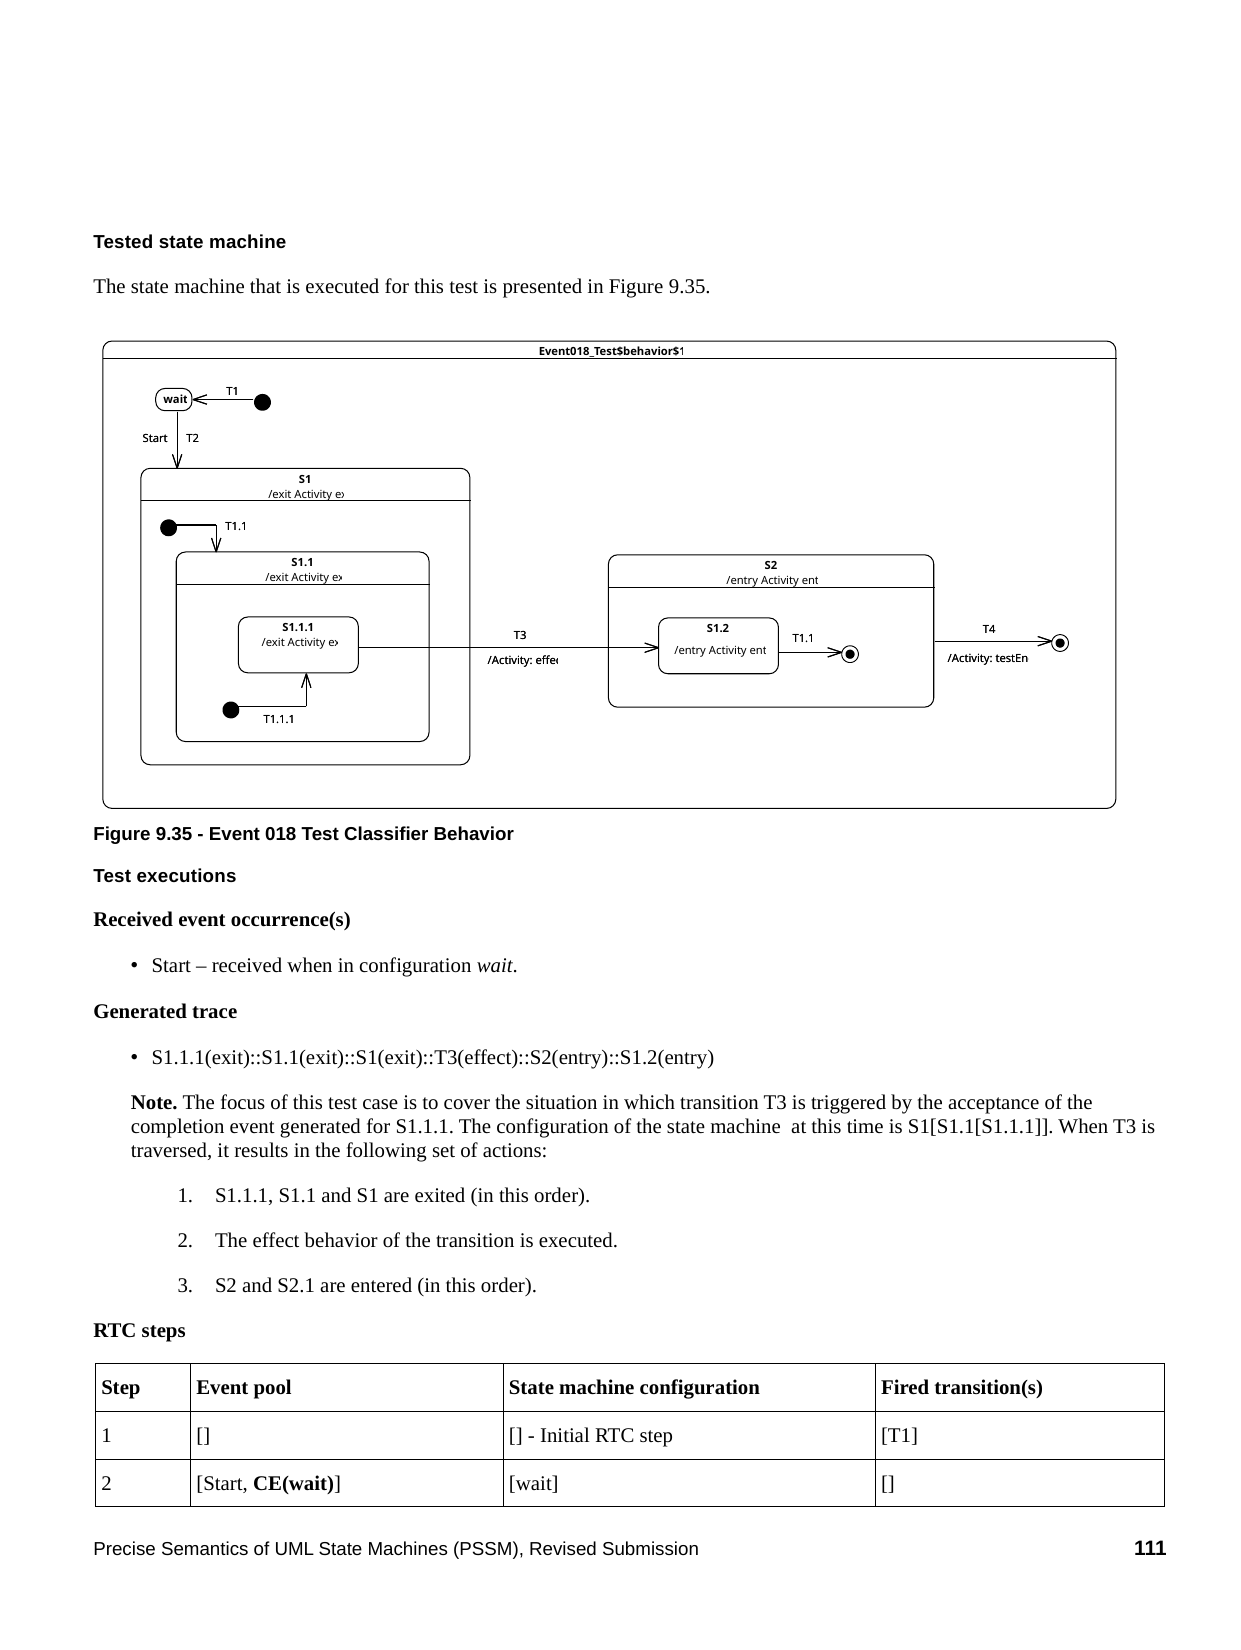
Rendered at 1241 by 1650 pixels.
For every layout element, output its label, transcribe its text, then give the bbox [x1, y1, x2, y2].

text Generated trace [93, 998, 1164, 1023]
table_cell [Start, CE(wait)] [191, 1460, 503, 1506]
list S1.1.1, S1.1 and S1 are exited (in this order). [177, 1183, 1164, 1207]
subtitle Tested state machine [93, 231, 1164, 253]
list S1.1.1(exit)::S1.1(exit)::S1(exit)::T3(effect)::S2(entry)::S1.2(entry) [131, 1044, 1164, 1069]
table_cell [] [191, 1412, 503, 1459]
text Note. The focus of this test case is to cover the situation in which transition T3 is triggered by the acceptance of the completion event generated for S1.1.1. The configuration of the state machine at this time is S1[S1.1[S1.1.1]]. When T3 is traversed, it results in the following set of actions: [131, 1090, 1164, 1162]
text Figure 9.35 - Event 018 Test Classifier Behavior [93, 331, 1127, 844]
text The state machine that is executed for this test is presented in Figure 9.35. [93, 274, 1164, 298]
table_cell [] - Initial RTC step [504, 1412, 875, 1459]
table_cell 2 [96, 1460, 190, 1506]
table_cell [wait] [504, 1460, 875, 1506]
text RTC steps [93, 1318, 1164, 1342]
list S2 and S2.1 are entered (in this order). [177, 1273, 1164, 1297]
table_header Fired transition(s) [876, 1364, 1164, 1411]
table_cell [T1] [876, 1412, 1164, 1459]
list The effect behavior of the transition is executed. [177, 1228, 1164, 1252]
table_cell [] [876, 1460, 1164, 1506]
table_cell 1 [96, 1412, 190, 1459]
table_header Step [96, 1364, 190, 1411]
list Start – received when in configuration wait. [131, 952, 1164, 977]
table_header State machine configuration [504, 1364, 875, 1411]
text Received event occurrence(s) [93, 907, 1164, 931]
subtitle Test executions [93, 319, 1164, 886]
table_header Event pool [191, 1364, 503, 1411]
